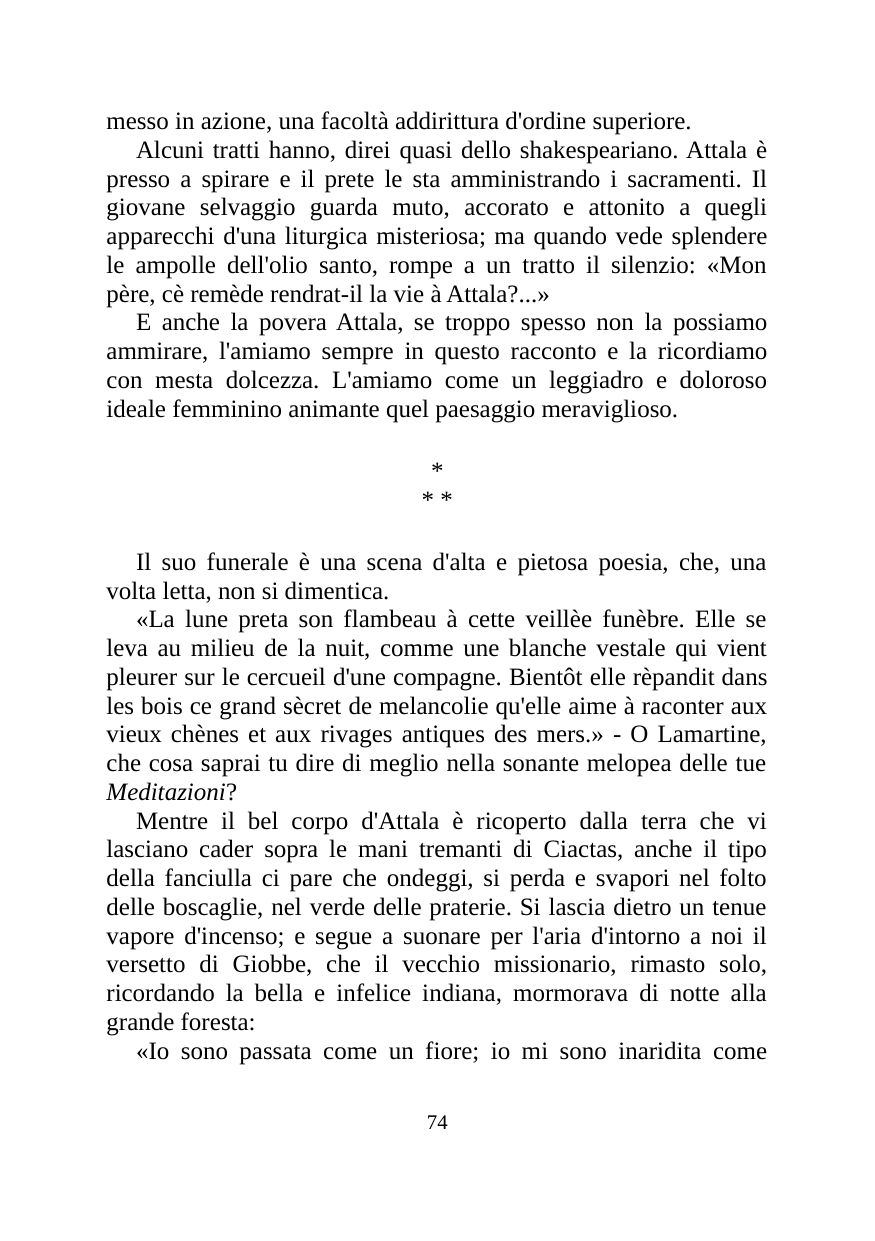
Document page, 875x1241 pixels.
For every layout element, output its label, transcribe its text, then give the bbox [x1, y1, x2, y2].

text Il suo funerale è una scena d'alta e pietosa poesia, che, una volta letta, non si dimentica. [106, 547, 768, 604]
text * * [106, 485, 768, 513]
text E anche la povera Attala, se troppo spesso non la possiamo ammirare, l'amiamo sempre in questo racconto e la ricordiamo con mesta dolcezza. L'amiamo come un leggiadro e doloroso ideale femminino animante quel paesaggio meraviglioso. [106, 307, 768, 422]
text Mentre il bel corpo d'Attala è ricoperto dalla terra che vi lasciano cader sopra le mani tremanti di Ciactas, anche il tipo della fanciulla ci pare che ondeggi, si perda e svapori nel folto delle boscaglie, nel verde delle praterie. Si lascia dietro un tenue vapore d'incenso; e segue a suonare per l'aria d'intorno a noi il versetto di Giobbe, che il vecchio missionario, rimasto solo, ricordando la bella e infelice indiana, mormorava di notte alla grande foresta: [106, 806, 768, 1036]
text messo in azione, una facoltà addirittura d'ordine superiore. [106, 106, 768, 135]
text Alcuni tratti hanno, direi quasi dello shakespeariano. Attala è presso a spirare e il prete le sta amministrando i sacramenti. Il giovane selvaggio guarda muto, accorato e attonito a quegli apparecchi d'una liturgica misteriosa; ma quando vede splendere le ampolle dell'olio santo, rompe a un tratto il silenzio: «Mon père, cè remède rendrat-il la vie à Attala?...» [106, 135, 768, 307]
text «Io sono passata come un fiore; io mi sono inaridita come [106, 1036, 768, 1064]
text * [106, 456, 768, 485]
text «La lune preta son flambeau à cette veillèe funèbre. Elle se leva au milieu de la nuit, comme une blanche vestale qui vient pleurer sur le cercueil d'une compagne. Bientôt elle rèpandit dans les bois ce grand sècret de melancolie qu'elle aime à raconter aux vieux chènes et aux rivages antiques des mers.» - O Lamartine, che cosa saprai tu dire di meglio nella sonante melopea delle tue Meditazioni? [106, 604, 768, 806]
